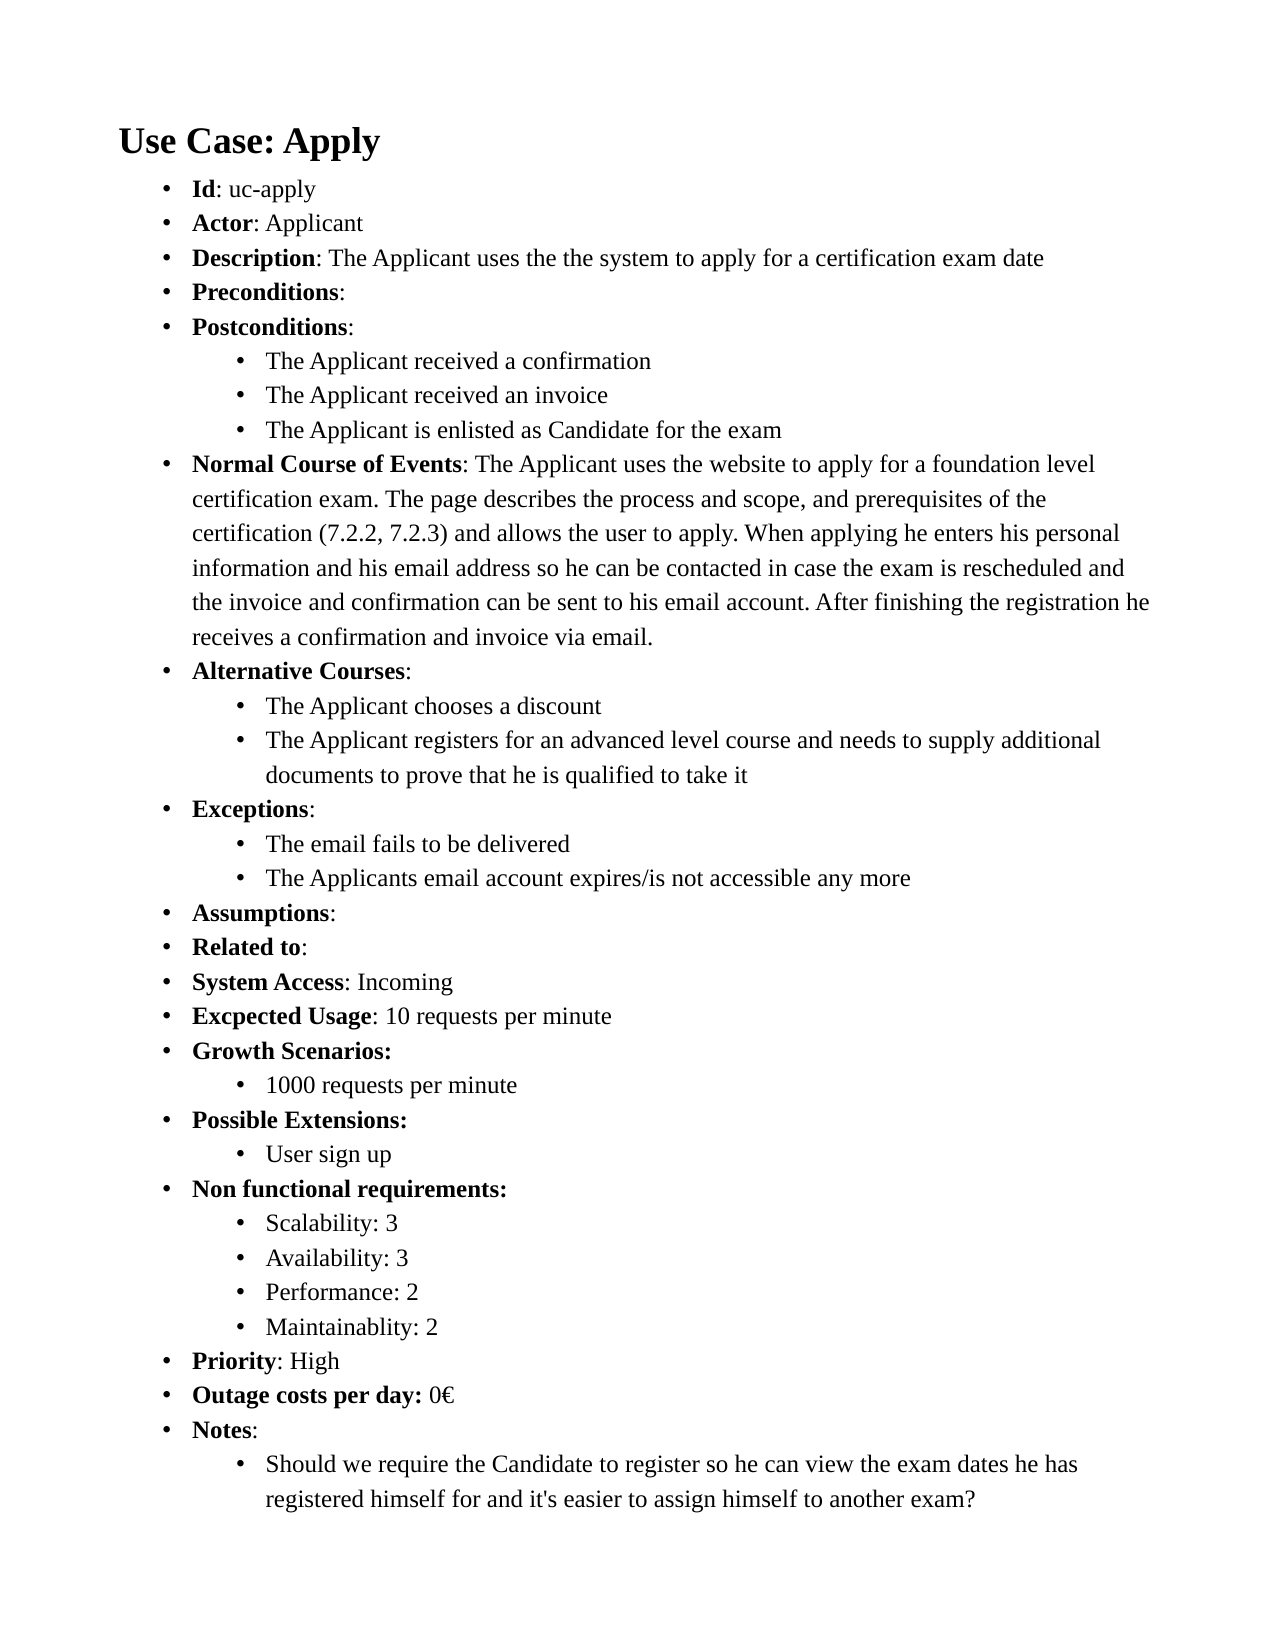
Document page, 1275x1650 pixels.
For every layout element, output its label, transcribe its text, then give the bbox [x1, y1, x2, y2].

list Assumptions: [162, 898, 1157, 927]
list Availability: 3 [236, 1243, 1157, 1271]
list Growth Scenarios: [162, 1036, 1157, 1064]
list Postconditions: [162, 312, 1157, 340]
list Priority: High [162, 1346, 1157, 1375]
list The Applicant registers for an advanced level course and needs to supply additional documents to prove that he is qualified to take it [236, 725, 1157, 789]
list Preconditions: [162, 277, 1157, 306]
list Non functional requirements: [162, 1174, 1157, 1202]
list Notes: [162, 1415, 1157, 1444]
list The Applicant chooses a discount [236, 691, 1157, 720]
list Maintainablity: 2 [236, 1312, 1157, 1340]
subtitle Use Case: Apply [118, 118, 1157, 161]
list Actor: Applicant [162, 208, 1157, 237]
list Excpected Usage: 10 requests per minute [162, 1001, 1157, 1030]
list The Applicant received a confirmation [236, 346, 1157, 375]
list Possible Extensions: [162, 1105, 1157, 1133]
list Outage costs per day: 0€ [162, 1381, 1157, 1409]
list The Applicants email account expires/is not accessible any more [236, 863, 1157, 892]
list Scalability: 3 [236, 1208, 1157, 1237]
list Id: uc-apply [162, 174, 1157, 202]
list Performance: 2 [236, 1277, 1157, 1306]
list Related to: [162, 932, 1157, 961]
list System Access: Incoming [162, 967, 1157, 996]
list User sign up [236, 1139, 1157, 1168]
list The Applicant is enlisted as Candidate for the exam [236, 415, 1157, 444]
list 1000 requests per minute [236, 1070, 1157, 1099]
list Normal Course of Events: The Applicant uses the website to apply for a foundation level certification exam. The page describes the process and scope, and prerequisites of the certification (7.2.2, 7.2.3) and allows the user to apply. When applying he enters his personal information and his email address so he can be contacted in case the exam is rescheduled and the invoice and confirmation can be sent to his email account. After finishing the registration he receives a confirmation and invoice via email. [162, 449, 1157, 651]
list Exceptions: [162, 794, 1157, 823]
list The email fails to be delivered [236, 829, 1157, 858]
list Should we require the Candidate to register so he can view the exam dates he has registered himself for and it's easier to assign himself to another exam? [236, 1449, 1157, 1513]
list Description: The Applicant uses the the system to apply for a certification exam date [162, 243, 1157, 271]
list Alternative Courses: [162, 656, 1157, 685]
list The Applicant received an invoice [236, 381, 1157, 409]
